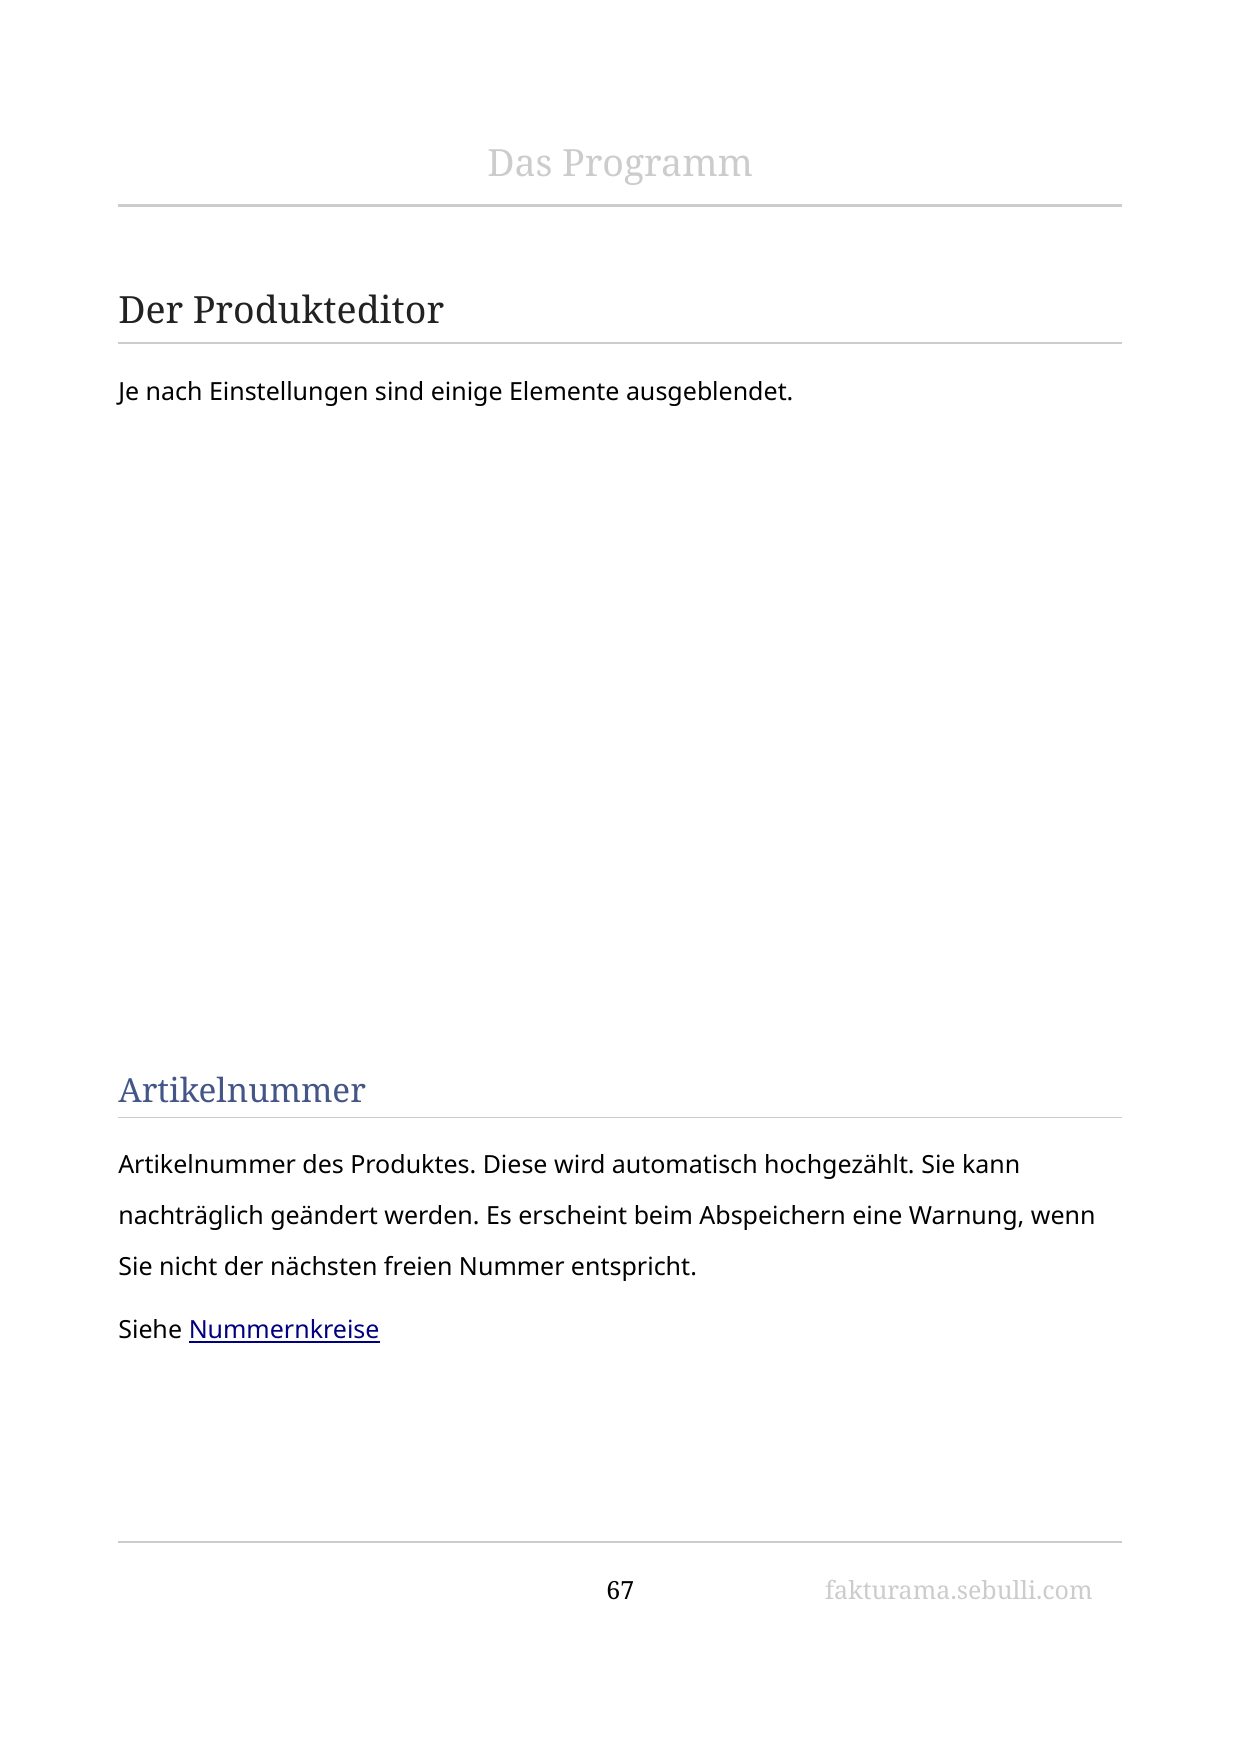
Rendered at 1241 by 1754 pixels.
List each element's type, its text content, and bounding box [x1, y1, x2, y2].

text Siehe Nummernkreise [118, 1312, 1122, 1346]
subtitle Artikelnummer [118, 1067, 1122, 1117]
text Artikelnummer des Produktes. Diese wird automatisch hochgezählt. Sie kann nachträglich geändert werden. Es erscheint beim Abspeichern eine Warnung, wenn Sie nicht der nächsten freien Nummer entspricht. [118, 1146, 1122, 1283]
subtitle Der Produkteditor [118, 283, 1122, 342]
text Je nach Einstellungen sind einige Elemente ausgeblendet. [118, 373, 1122, 407]
